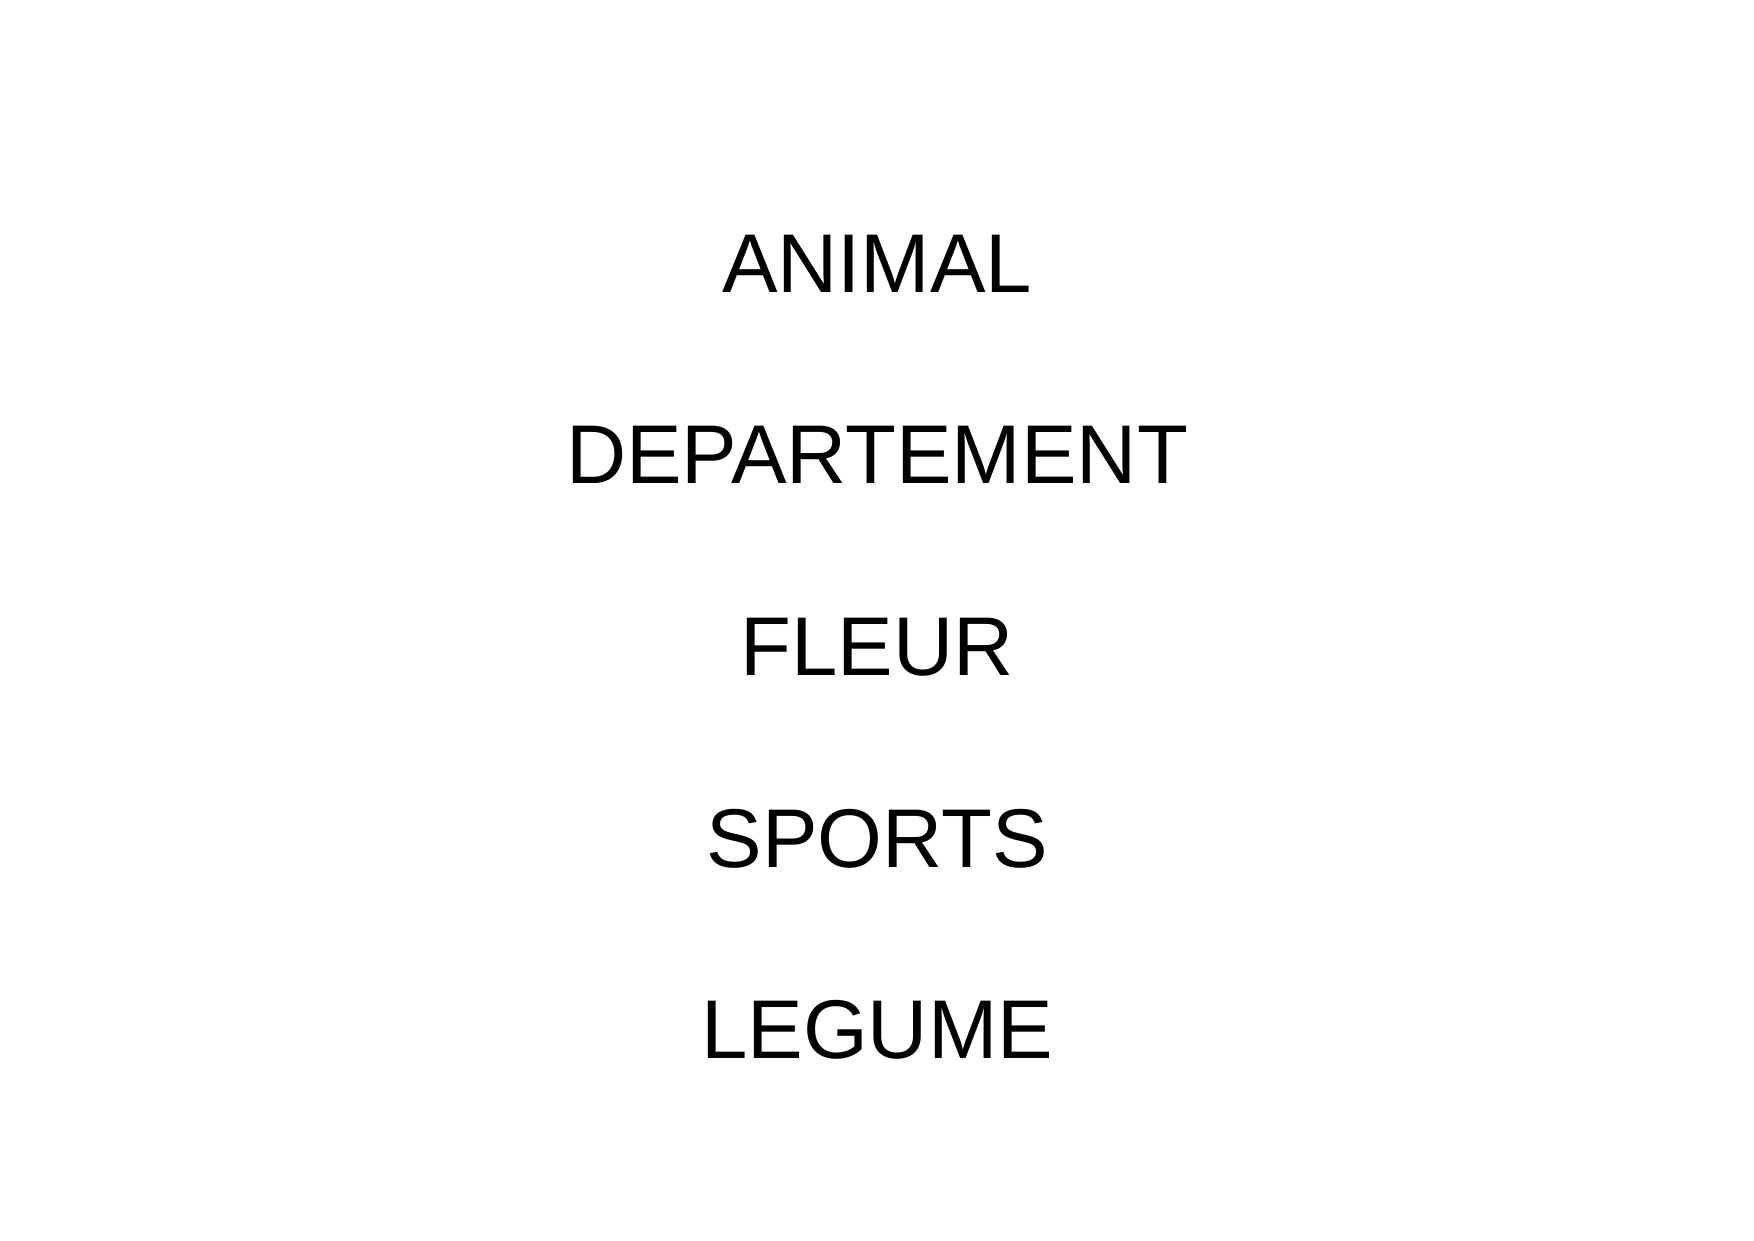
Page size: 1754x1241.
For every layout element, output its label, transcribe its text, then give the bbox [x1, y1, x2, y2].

text FLEUR [118, 597, 1636, 693]
text DEPARTEMENT [118, 406, 1636, 501]
text LEGUME [118, 981, 1636, 1076]
text SPORTS [118, 789, 1636, 885]
text ANIMAL [118, 214, 1636, 310]
